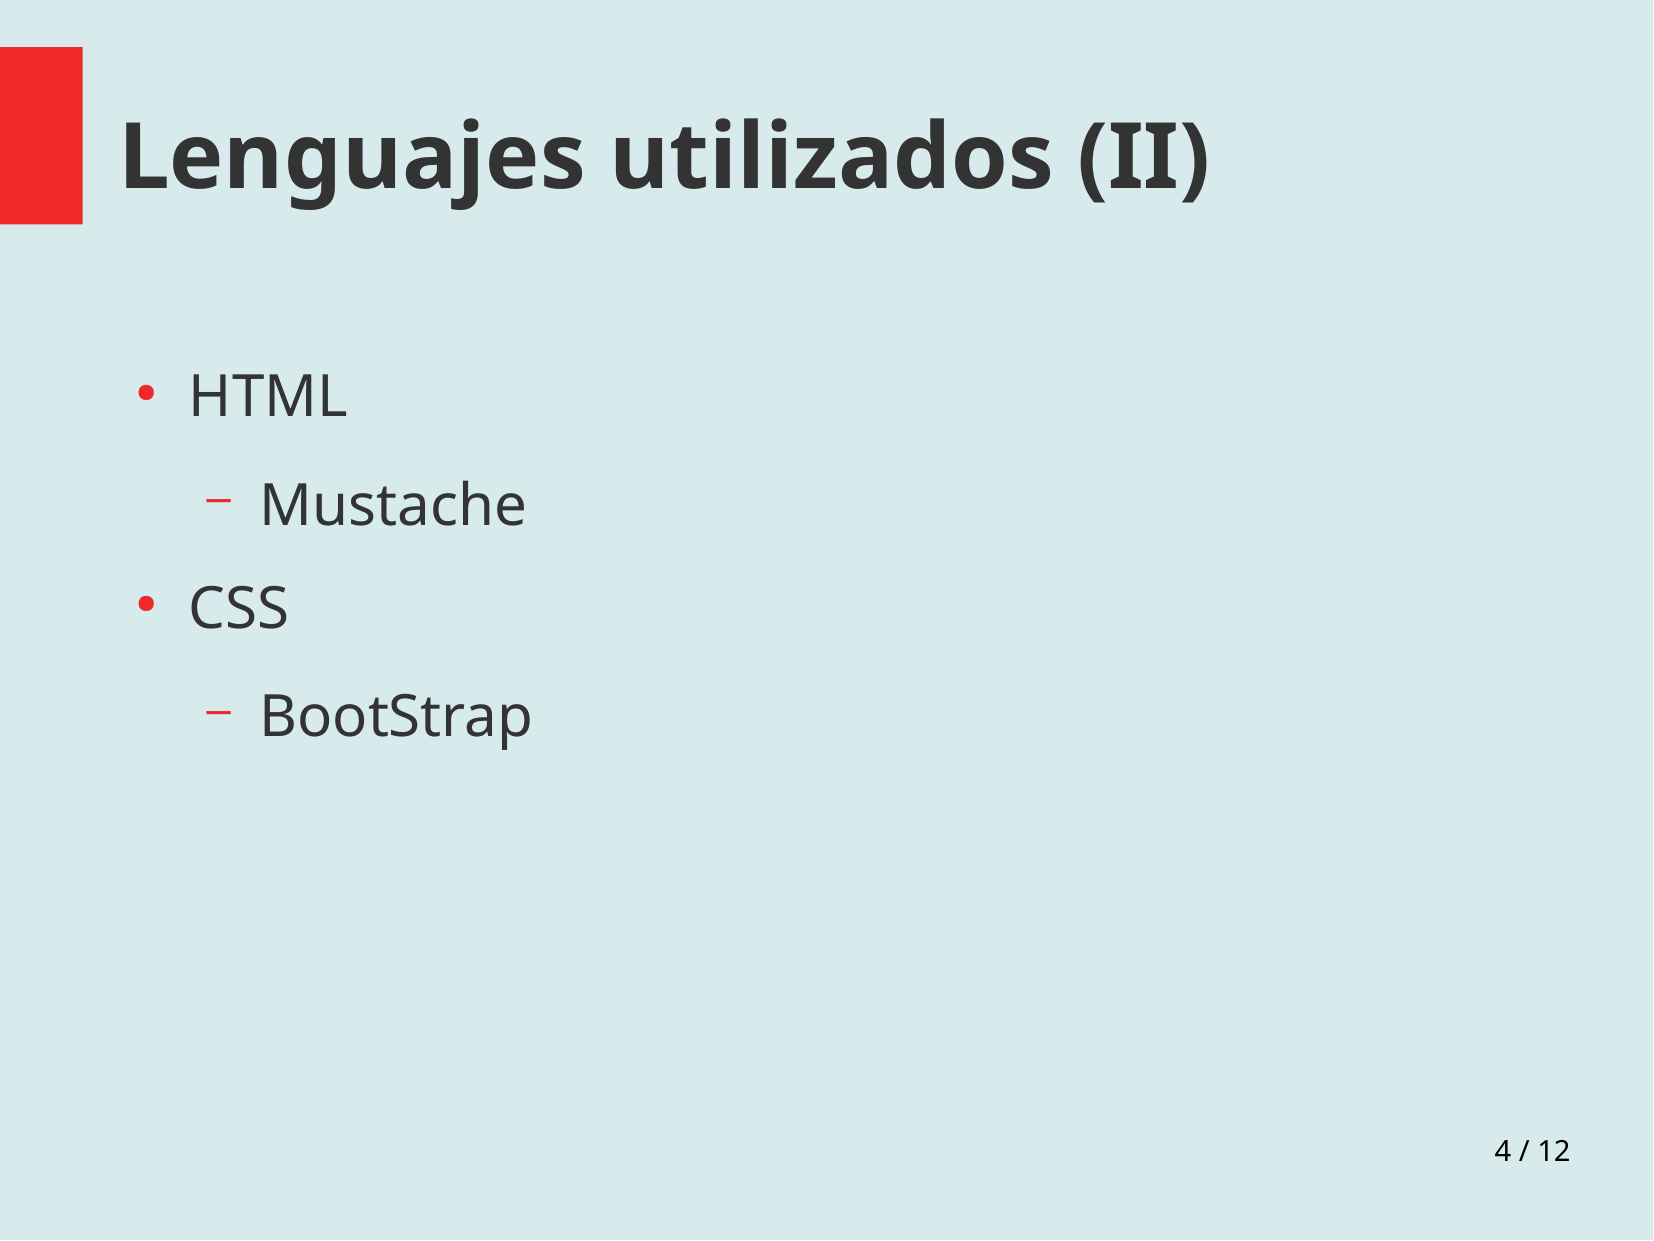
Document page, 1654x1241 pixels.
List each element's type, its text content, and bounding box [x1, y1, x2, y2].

list HTML Mustache CSS BootStrap [118, 354, 1536, 1074]
title Lenguajes utilizados (II) [118, 49, 1571, 257]
